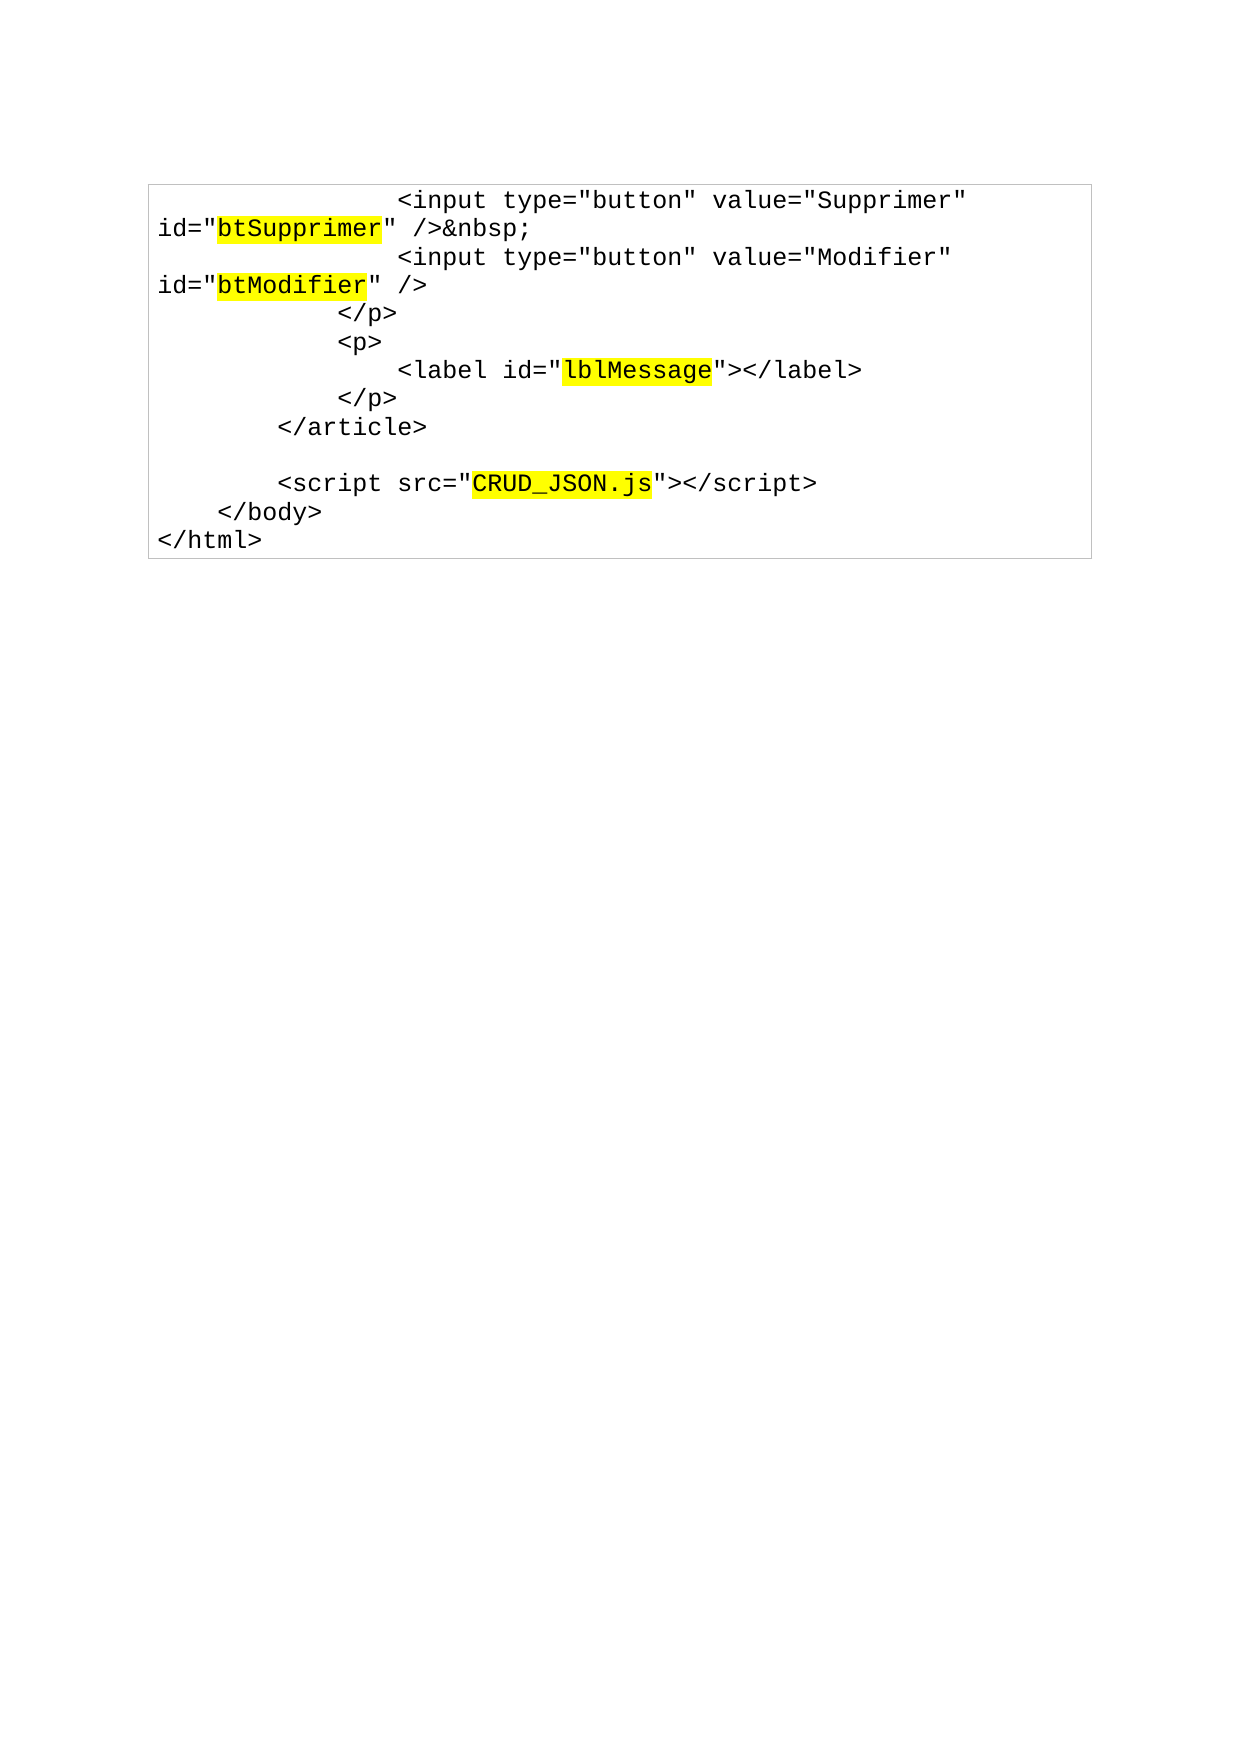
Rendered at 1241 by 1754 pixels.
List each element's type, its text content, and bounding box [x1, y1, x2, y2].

text </p> [149, 298, 1091, 326]
text </article> [149, 411, 1091, 442]
text </html> [149, 524, 1091, 558]
text <input type="button" value="Supprimer" id="btSupprimer" />&nbsp; [149, 185, 1091, 241]
text <script src="CRUD_JSON.js"></script> [149, 468, 1091, 496]
text <label id="lblMessage"></label> [149, 354, 1091, 383]
text <p> [149, 326, 1091, 354]
text </p> [149, 383, 1091, 411]
text </body> [149, 496, 1091, 524]
text <input type="button" value="Modifier" id="btModifier" /> [149, 241, 1091, 298]
